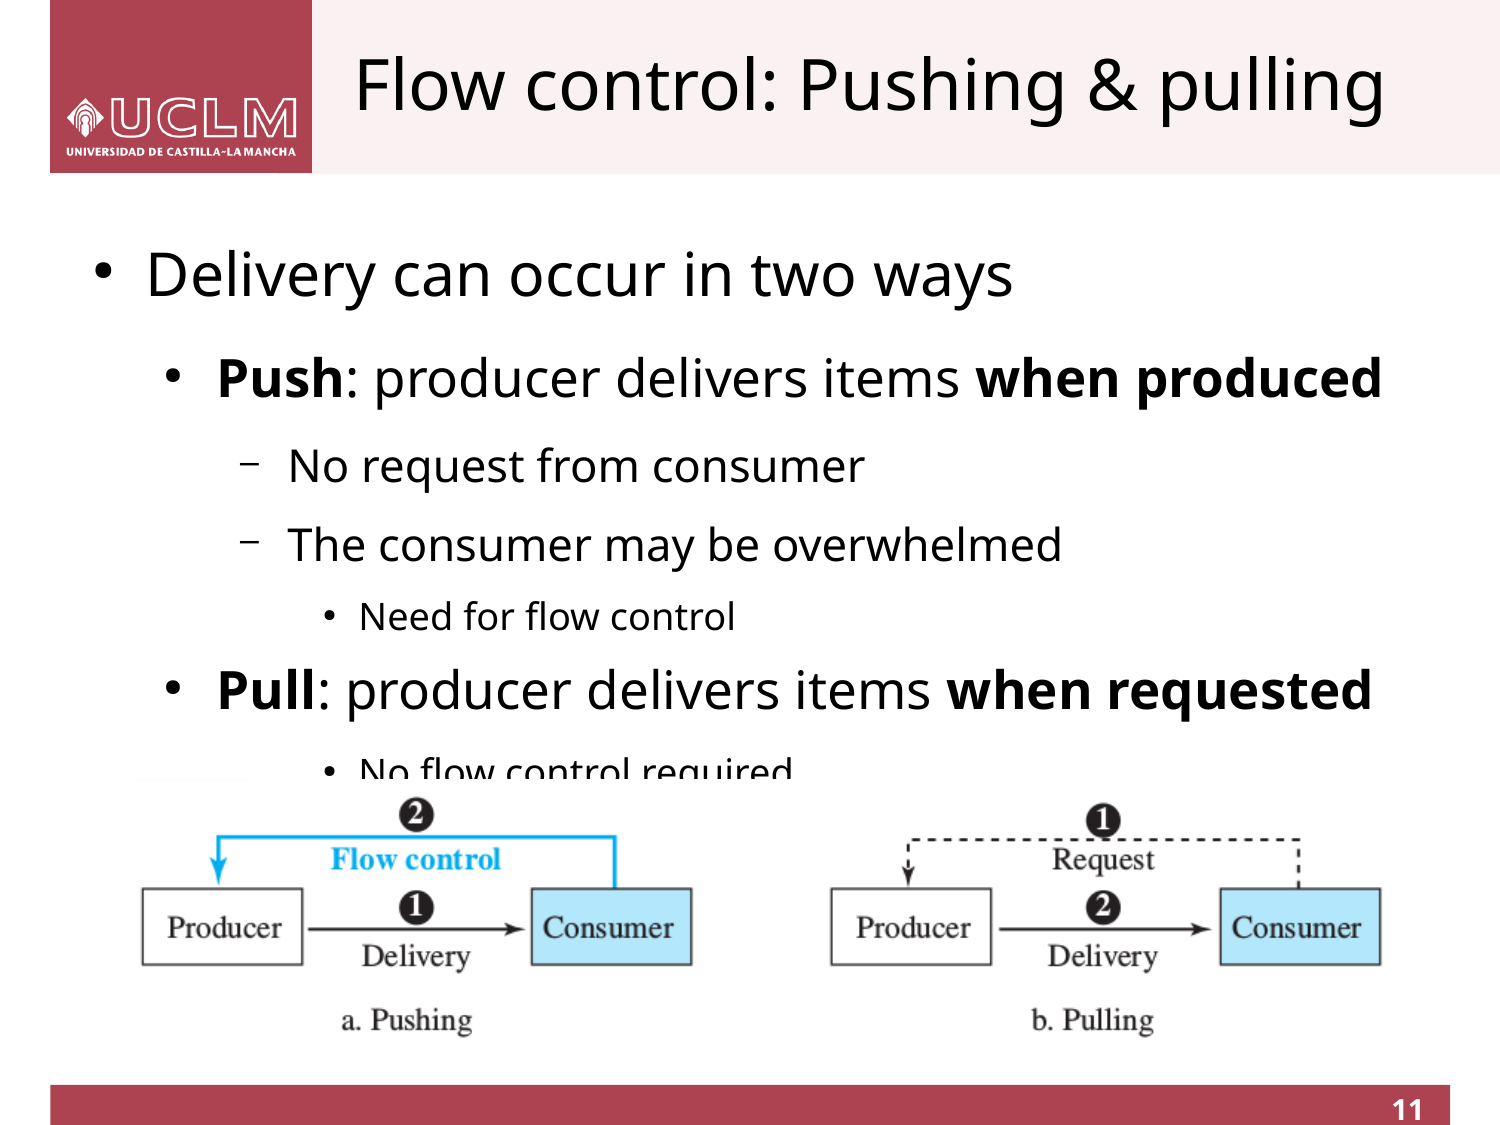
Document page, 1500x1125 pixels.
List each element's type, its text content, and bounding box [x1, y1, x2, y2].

picture [50, 0, 312, 173]
title Flow control: Pushing & pulling [353, 6, 1425, 168]
picture [135, 779, 1400, 1063]
list Delivery can occur in two ways Push: producer delivers items when produced No request from consumer The consumer may be overwhelmed Need for flow control Pull: producer delivers items when requested No flow control required [74, 231, 1425, 884]
